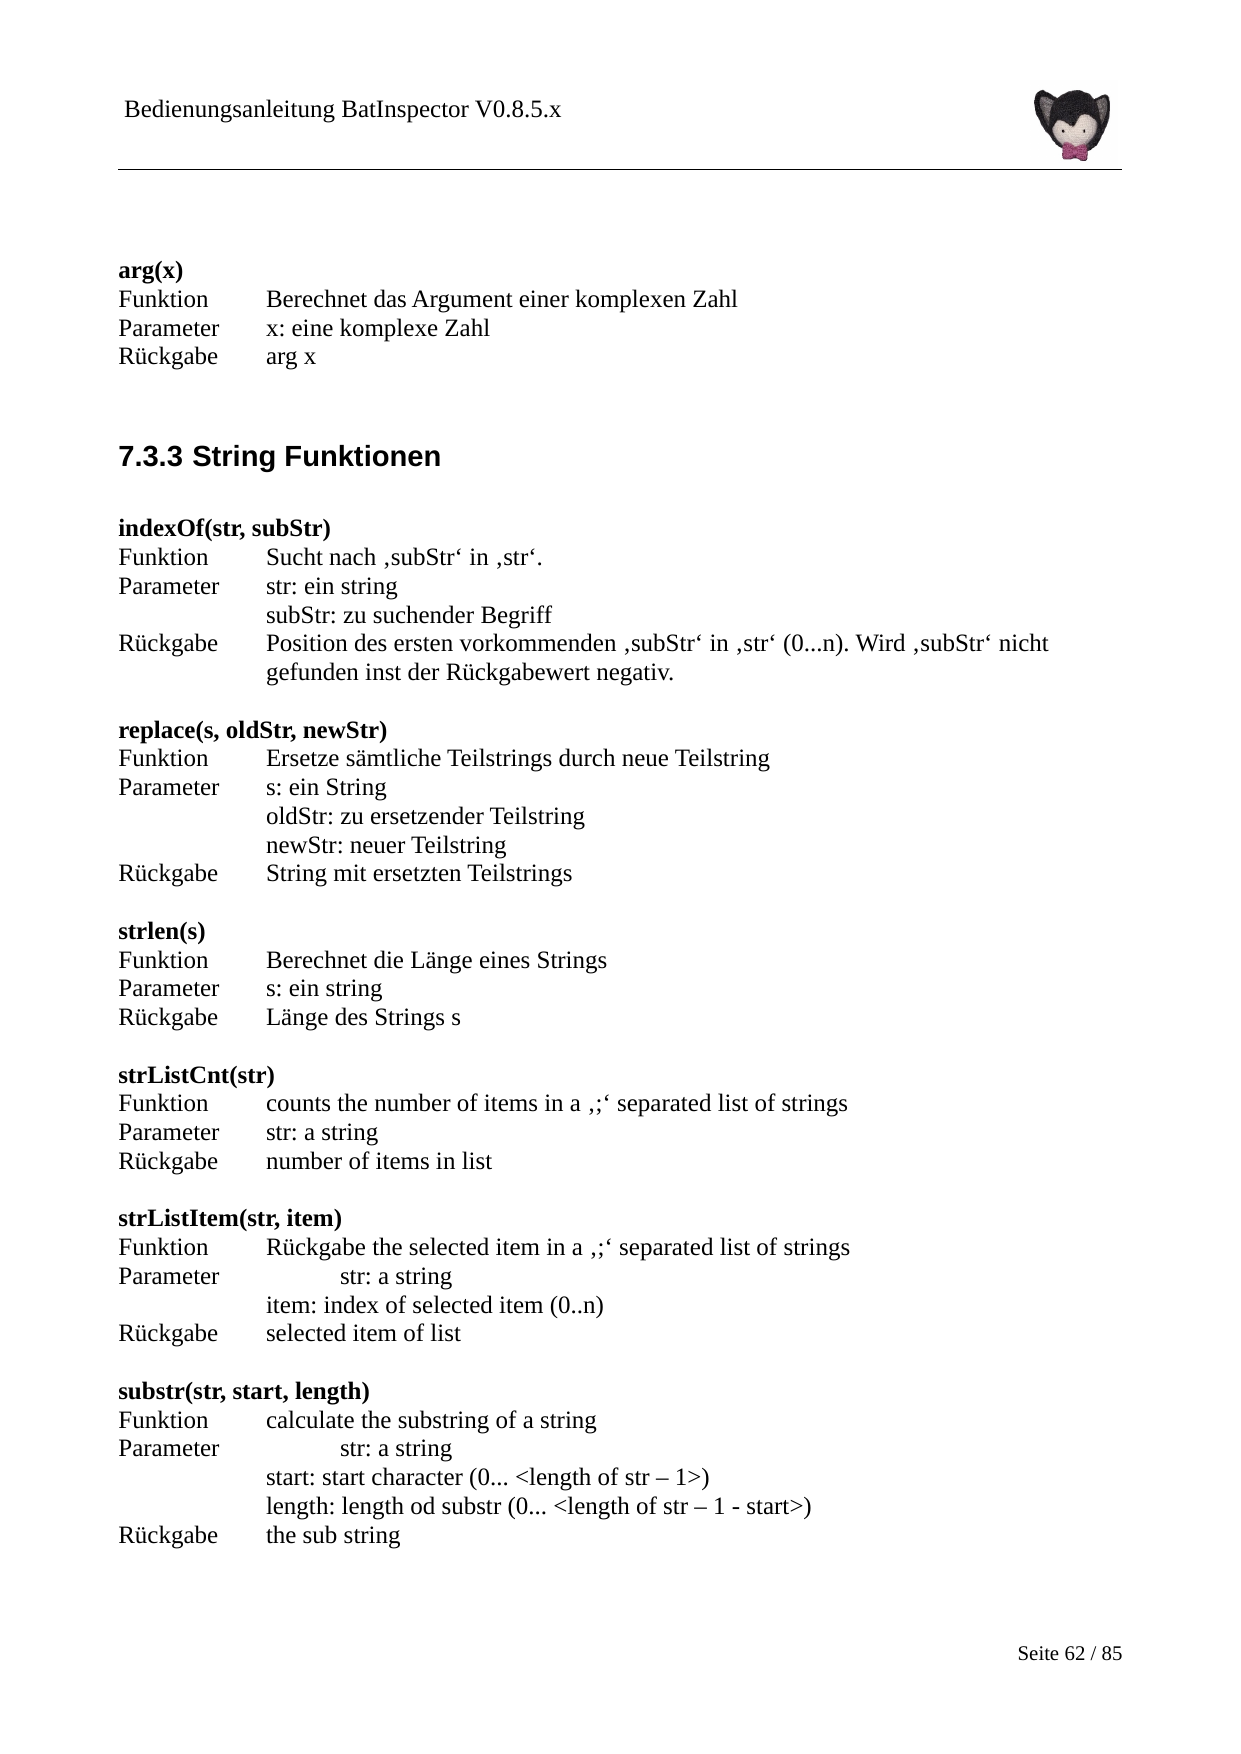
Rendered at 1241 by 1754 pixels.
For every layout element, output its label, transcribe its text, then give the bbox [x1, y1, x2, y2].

text Rückgabe arg x [118, 341, 1122, 370]
text Funktion counts the number of items in a ‚;‘ separated list of strings [118, 1088, 1122, 1117]
text Rückgabe Position des ersten vorkommenden ‚subStr‘ in ‚str‘ (0...n). Wird ‚subStr‘ nicht gefunden inst der Rückgabewert negativ. [118, 628, 1122, 686]
text strlen(s) [118, 916, 1122, 945]
text replace(s, oldStr, newStr) [118, 715, 1122, 743]
text Funktion Berechnet das Argument einer komplexen Zahl [118, 284, 1122, 313]
text Parameter str: a string item: index of selected item (0..n) Rückgabe selected item of list [118, 1261, 1122, 1347]
text strListItem(str, item) [118, 1203, 1122, 1232]
text Rückgabe the sub string [118, 1520, 1122, 1548]
text Parameter str: a string start: start character (0... <length of str – 1>) length: length od substr (0... <length of str – 1 - start>) [118, 1433, 1122, 1520]
picture [1030, 80, 1119, 169]
text newStr: neuer Teilstring [118, 830, 1122, 858]
text Funktion Berechnet die Länge eines Strings [118, 945, 1122, 973]
text strListCnt(str) [118, 1060, 1122, 1088]
text Rückgabe Länge des Strings s [118, 1002, 1122, 1031]
text Parameter str: a string Rückgabe number of items in list [118, 1117, 1122, 1175]
text Rückgabe String mit ersetzten Teilstrings [118, 858, 1122, 887]
subtitle String Funktionen [118, 439, 1122, 472]
text arg(x) [118, 255, 1122, 284]
text Funktion Ersetze sämtliche Teilstrings durch neue Teilstring [118, 743, 1122, 772]
text substr(str, start, length) [118, 1376, 1122, 1405]
text Parameter s: ein String oldStr: zu ersetzender Teilstring [118, 772, 1122, 830]
text Parameter s: ein string [118, 973, 1122, 1002]
text indexOf(str, subStr) [118, 513, 1122, 542]
text Parameter str: ein string subStr: zu suchender Begriff [118, 571, 1122, 628]
text Funktion Sucht nach ‚subStr‘ in ‚str‘. [118, 542, 1122, 571]
text Parameter x: eine komplexe Zahl [118, 313, 1122, 341]
text Funktion Rückgabe the selected item in a ‚;‘ separated list of strings [118, 1232, 1122, 1261]
text Funktion calculate the substring of a string [118, 1405, 1122, 1433]
